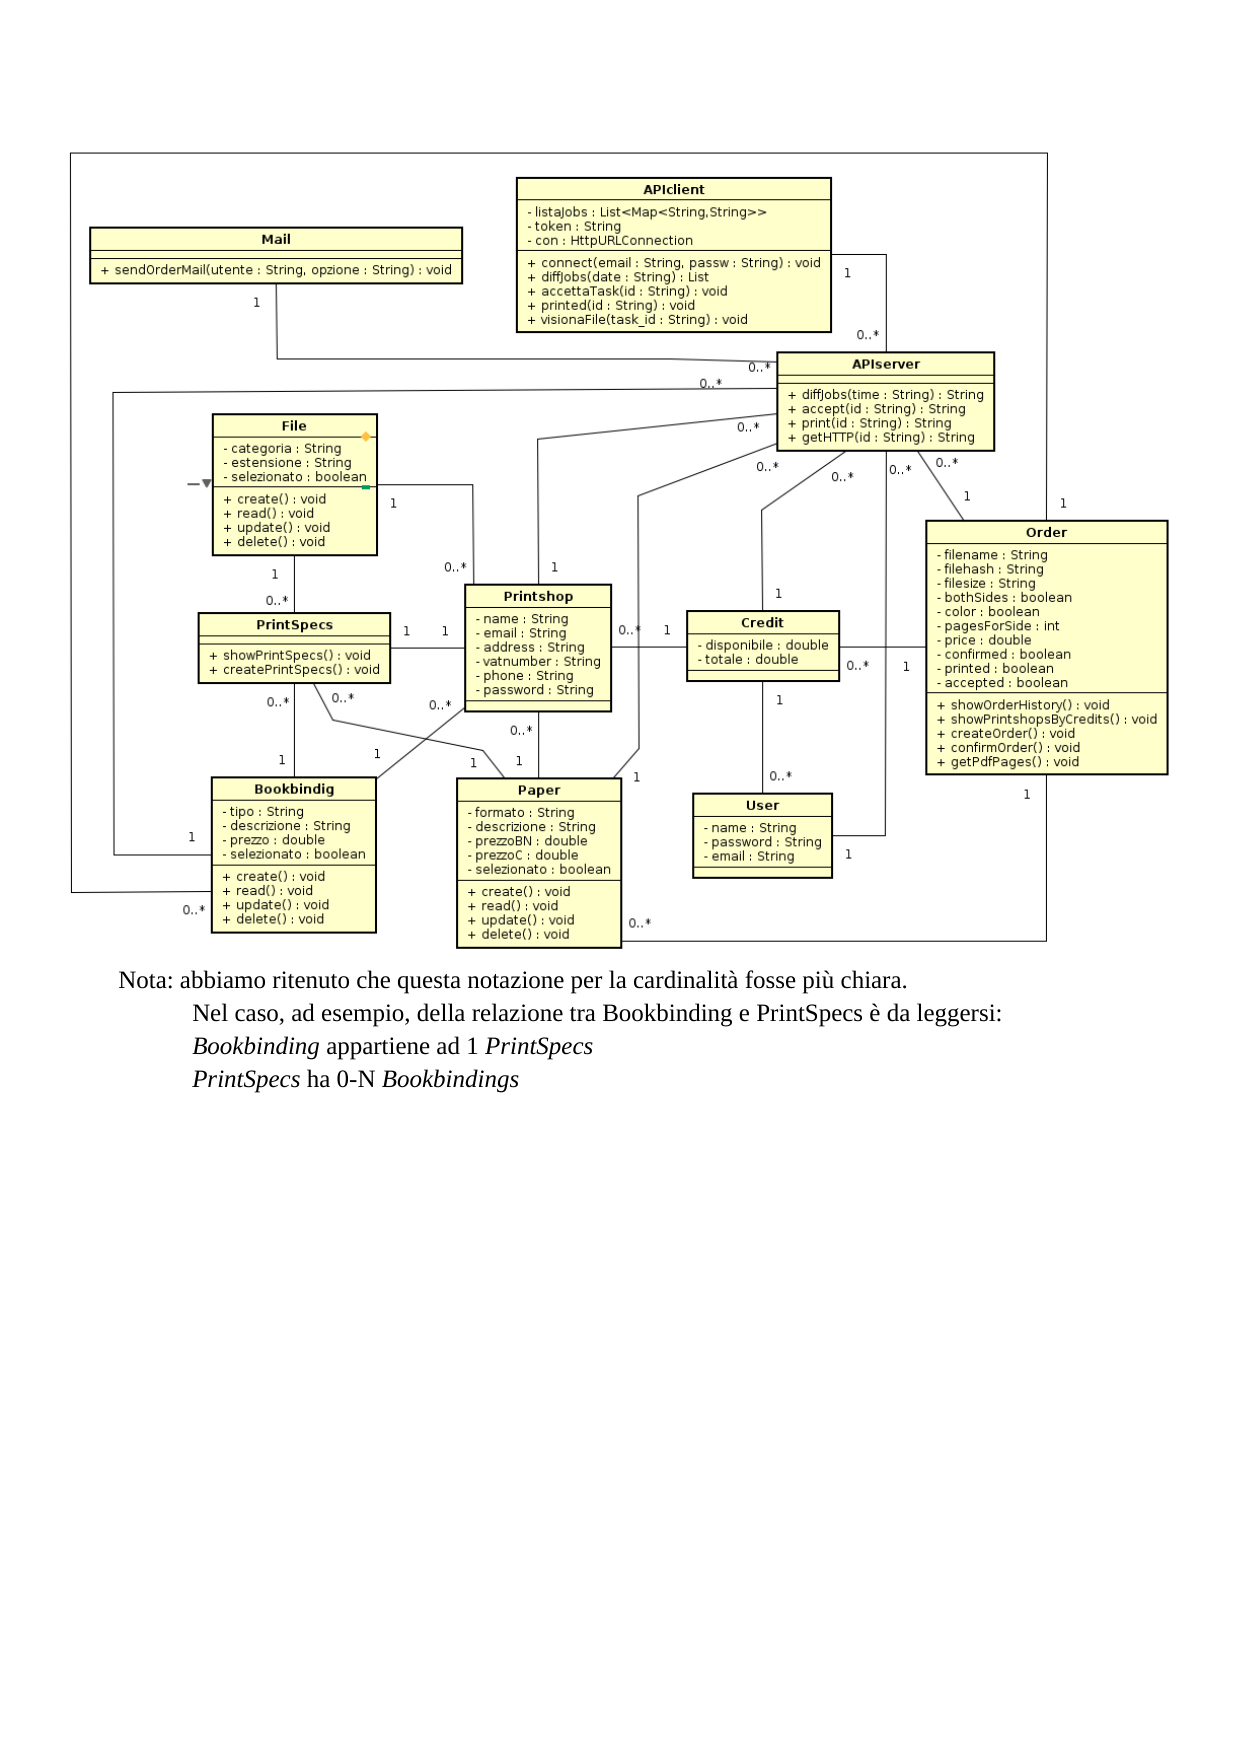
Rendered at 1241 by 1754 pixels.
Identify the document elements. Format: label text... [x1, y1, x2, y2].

text Nota: abbiamo ritenuto che questa notazione per la cardinalità fosse più chiara. Nel caso, ad esempio, della relazione tra Bookbinding e PrintSpecs è da leggersi: Bookbinding appartiene ad 1 PrintSpecs PrintSpecs ha 0-N Bookbindings [118, 961, 1122, 1093]
picture [0, 113, 1200, 961]
